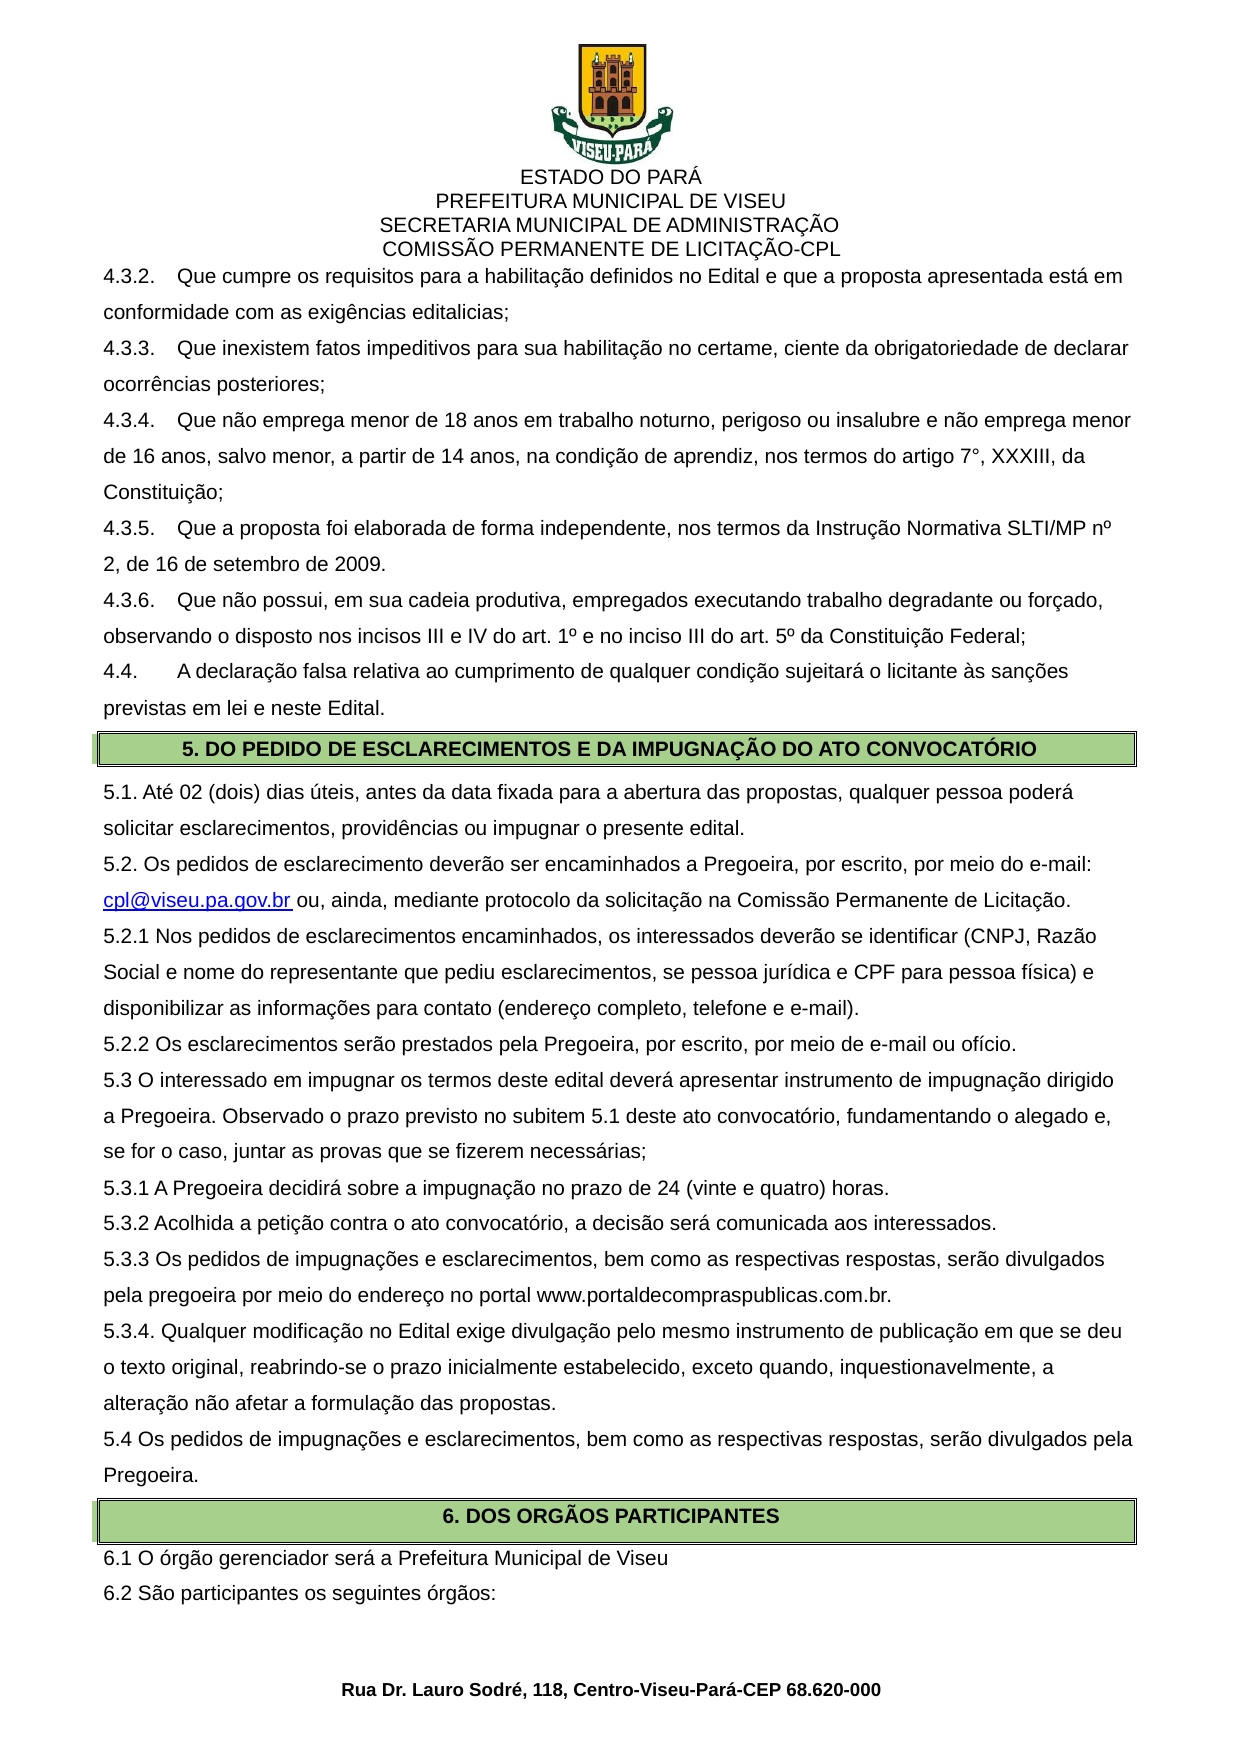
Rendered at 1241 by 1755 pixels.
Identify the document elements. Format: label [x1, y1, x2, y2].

picture [551, 44, 674, 165]
